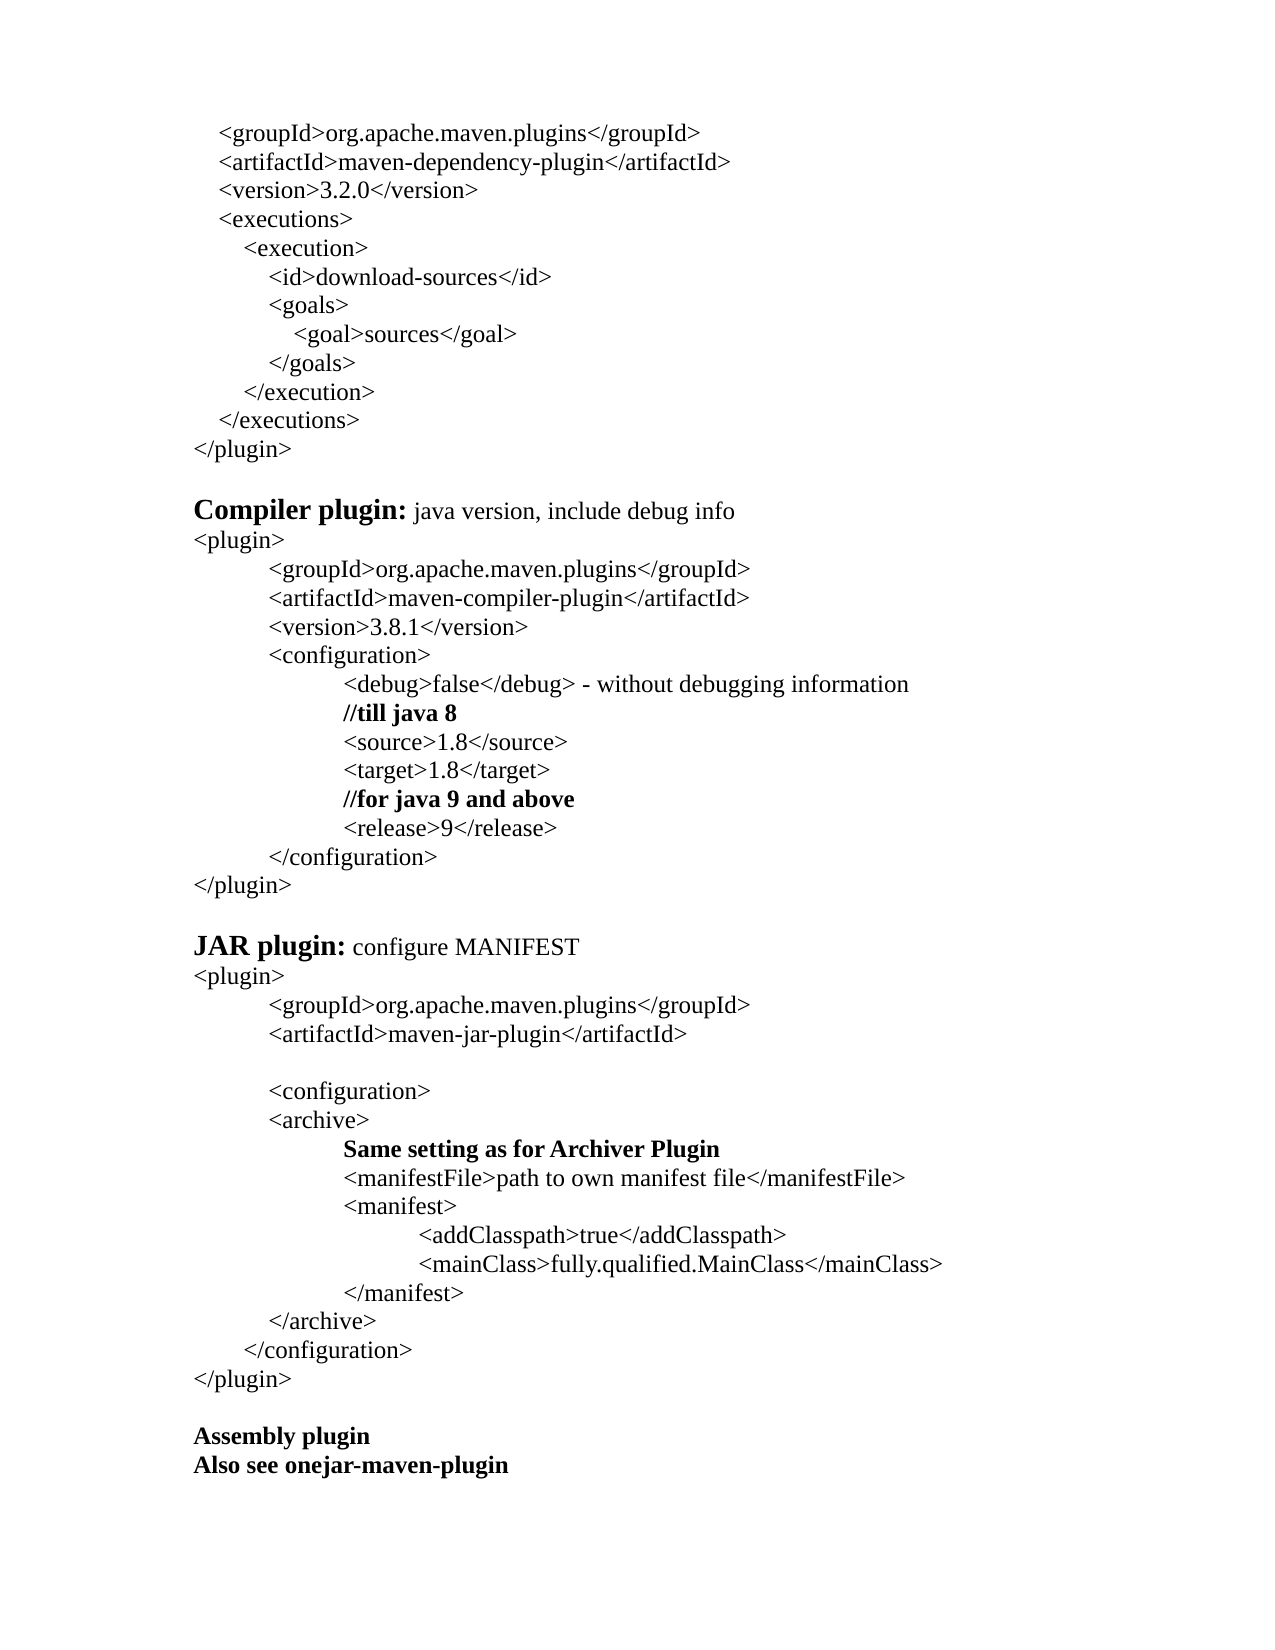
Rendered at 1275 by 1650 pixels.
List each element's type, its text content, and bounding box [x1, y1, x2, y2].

text </configuration> [118, 1335, 1157, 1364]
text <configuration> [118, 640, 1157, 669]
text </plugin> [118, 434, 1157, 463]
text //for java 9 and above [118, 784, 1157, 813]
text <goal>sources</goal> [118, 319, 1157, 348]
text <groupId>org.apache.maven.plugins</groupId> [118, 990, 1157, 1019]
text </plugin> [118, 1364, 1157, 1393]
text <version>3.8.1</version> [118, 612, 1157, 640]
text Assembly plugin [118, 1421, 1157, 1450]
text </execution> [118, 377, 1157, 406]
text </goals> [118, 348, 1157, 377]
text <goals> [118, 291, 1157, 319]
text <plugin> [118, 525, 1157, 554]
text <manifestFile>path to own manifest file</manifestFile> [118, 1163, 1157, 1191]
text Compiler plugin: java version, include debug info [118, 492, 1157, 525]
text <source>1.8</source> [118, 727, 1157, 755]
text <artifactId>maven-dependency-plugin</artifactId> [118, 147, 1157, 176]
text <groupId>org.apache.maven.plugins</groupId> [118, 554, 1157, 583]
text <mainClass>fully.qualified.MainClass</mainClass> [118, 1249, 1157, 1278]
text Same setting as for Archiver Plugin [118, 1134, 1157, 1163]
text <id>download-sources</id> [118, 262, 1157, 291]
text </configuration> [118, 842, 1157, 870]
text //till java 8 [118, 698, 1157, 727]
text </manifest> [118, 1278, 1157, 1306]
text <configuration> [118, 1076, 1157, 1105]
text <artifactId>maven-compiler-plugin</artifactId> [118, 583, 1157, 612]
text <executions> [118, 204, 1157, 233]
text <target>1.8</target> [118, 755, 1157, 784]
text <release>9</release> [118, 813, 1157, 842]
text <debug>false</debug> - without debugging information [118, 669, 1157, 698]
text <manifest> [118, 1191, 1157, 1220]
text </archive> [118, 1306, 1157, 1335]
text JAR plugin: configure MANIFEST [118, 928, 1157, 961]
text <execution> [118, 233, 1157, 262]
text </plugin> [118, 870, 1157, 899]
text </executions> [118, 406, 1157, 434]
text <archive> [118, 1105, 1157, 1134]
text <artifactId>maven-jar-plugin</artifactId> [118, 1019, 1157, 1048]
text <addClasspath>true</addClasspath> [118, 1220, 1157, 1249]
text <plugin> [118, 961, 1157, 990]
text Also see onejar-maven-plugin [118, 1450, 1157, 1479]
text <version>3.2.0</version> [118, 176, 1157, 204]
text <groupId>org.apache.maven.plugins</groupId> [118, 118, 1157, 147]
